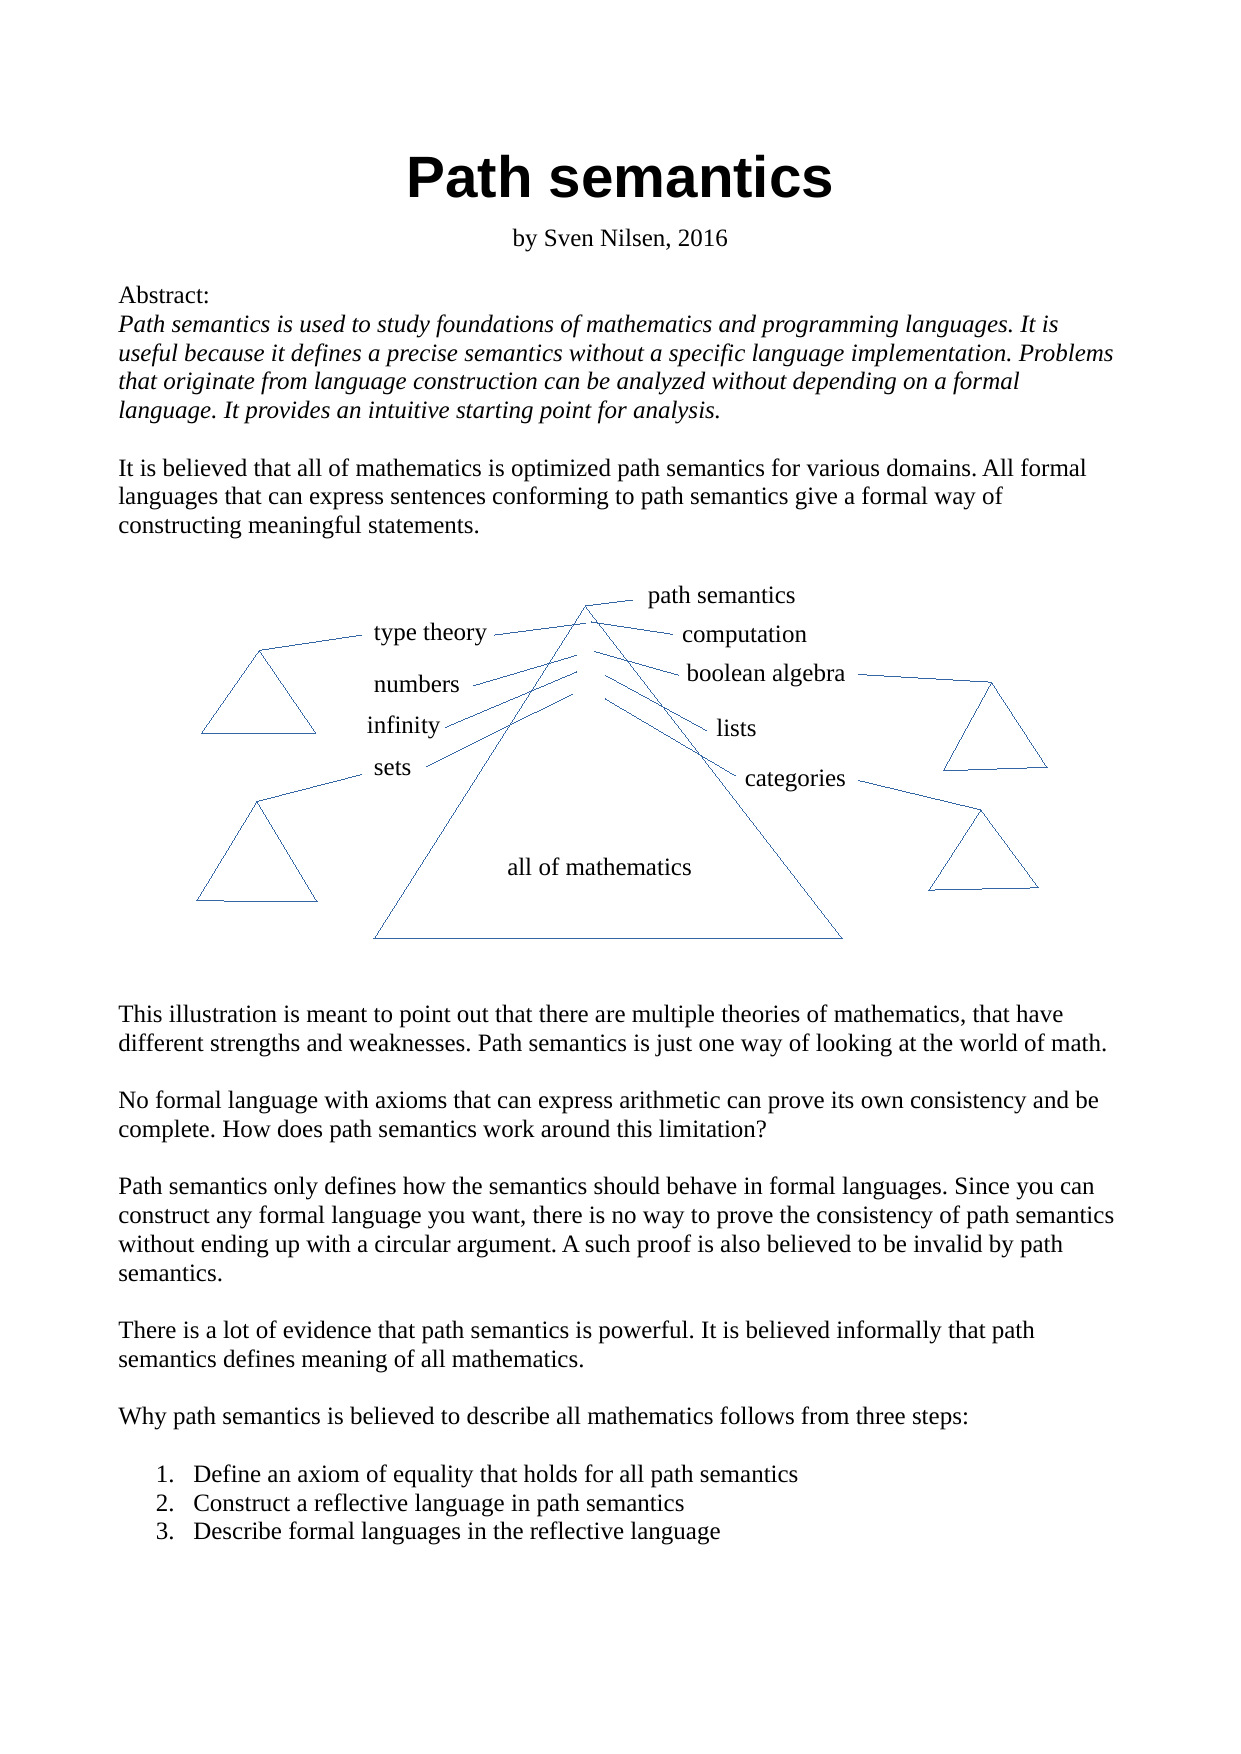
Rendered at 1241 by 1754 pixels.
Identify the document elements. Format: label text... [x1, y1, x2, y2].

text by Sven Nilsen, 2016 [118, 223, 1122, 251]
list Describe formal languages in the reflective language [156, 1516, 1122, 1545]
list Construct a reflective language in path semantics [156, 1488, 1122, 1516]
title Path semantics [118, 143, 1122, 210]
text Path semantics only defines how the semantics should behave in formal languages. Since you can construct any formal language you want, there is no way to prove the consistency of path semantics without ending up with a circular argument. A such proof is also believed to be invalid by path semantics. [118, 1171, 1122, 1286]
text It is believed that all of mathematics is optimized path semantics for various domains. All formal languages that can express sentences conforming to path semantics give a formal way of constructing meaningful statements. [118, 453, 1122, 539]
text Why path semantics is believed to describe all mathematics follows from three steps: [118, 1401, 1122, 1430]
text There is a lot of evidence that path semantics is powerful. It is believed informally that path semantics defines meaning of all mathematics. [118, 1315, 1122, 1373]
text This illustration is meant to point out that there are multiple theories of mathematics, that have different strengths and weaknesses. Path semantics is just one way of looking at the world of math. [118, 999, 1122, 1056]
text No formal language with axioms that can express arithmetic can prove its own consistency and be complete. How does path semantics work around this limitation? [118, 1085, 1122, 1143]
text Abstract: [118, 280, 1122, 309]
text Path semantics is used to study foundations of mathematics and programming languages. It is useful because it defines a precise semantics without a specific language implementation. Problems that originate from language construction can be analyzed without depending on a formal language. It provides an intuitive starting point for analysis. [118, 309, 1122, 424]
list Define an axiom of equality that holds for all path semantics [156, 1459, 1122, 1488]
